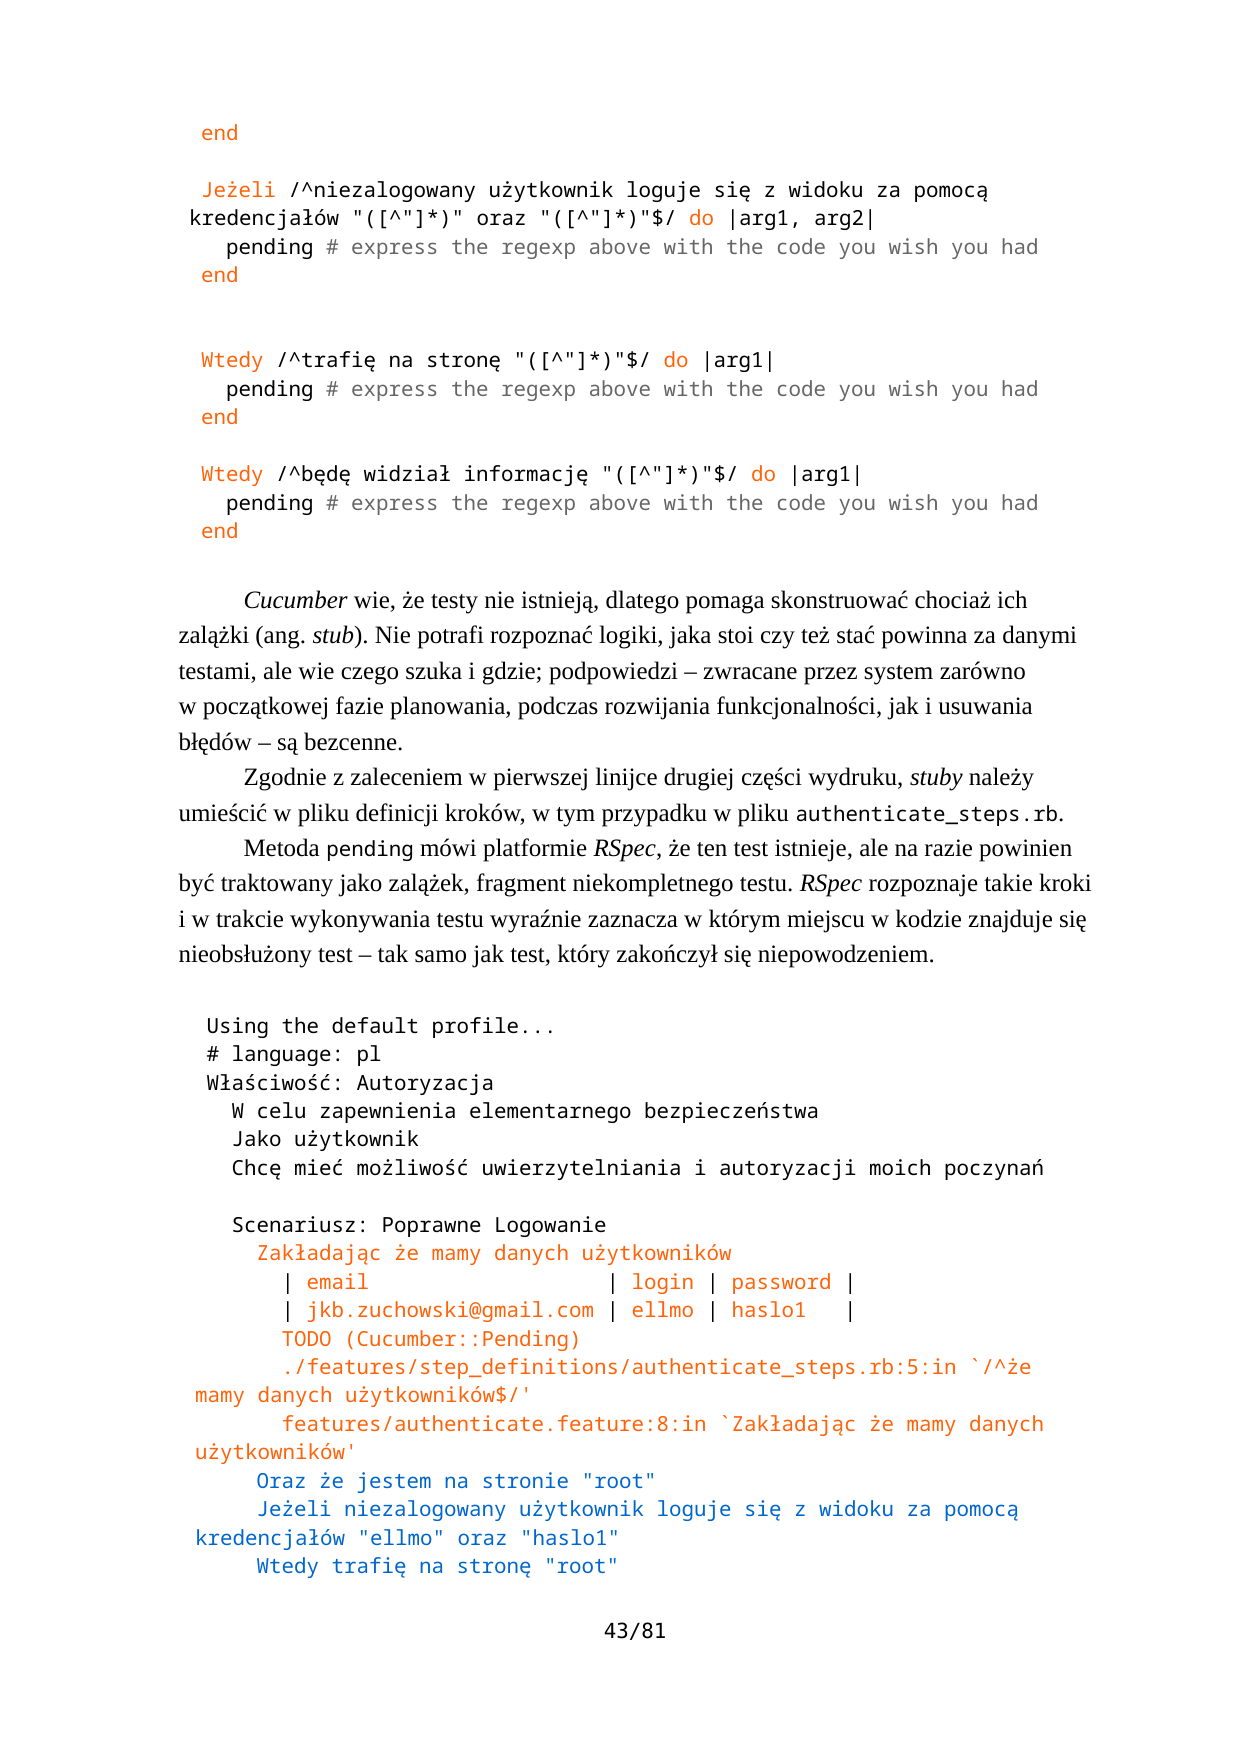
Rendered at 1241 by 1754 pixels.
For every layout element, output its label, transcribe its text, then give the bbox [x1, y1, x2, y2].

table_header Using the default profile... # language: pl Właściwość: Autoryzacja W celu zapewnienia elementarnego bezpieczeństwa Jako użytkownik Chcę mieć możliwość uwierzytelniania i autoryzacji moich poczynań Scenariusz: Poprawne Logowanie Zakładając że mamy danych użytkowników | email | login | password | | jkb.zuchowski@gmail.com | ellmo | haslo1 | TODO (Cucumber::Pending) ./features/step_definitions/authenticate_steps.rb:5:in `/^że mamy danych użytkowników$/' features/authenticate.feature:8:in `Zakładając że mamy danych użytkowników' Oraz że jestem na stronie "root" Jeżeli niezalogowany użytkownik loguje się z widoku za pomocą kredencjałów "ellmo" oraz "haslo1" Wtedy trafię na stronę "root" [177, 1005, 1093, 1585]
text Metoda pending mówi platformie RSpec, że ten test istnieje, ale na razie powinien być traktowany jako zalążek, fragment niekompletnego testu. RSpec rozpoznaje takie kroki i w trakcie wykonywania testu wyraźnie zaznacza w którym miejscu w kodzie znajduje się nieobsłużony test – tak samo jak test, który zakończył się niepowodzeniem. [178, 828, 1093, 970]
text Zgodnie z zaleceniem w pierwszej linijce drugiej części wydruku, stuby należy umieścić w pliku definicji kroków, w tym przypadku w pliku authenticate_steps.rb. [178, 757, 1093, 828]
text Cucumber wie, że testy nie istnieją, dlatego pomaga skonstruować chociaż ich zalążki (ang. stub). Nie potrafi rozpoznać logiki, jaka stoi czy też stać powinna za danymi testami, ale wie czego szuka i gdzie; podpowiedzi – zwracane przez system zarówno w początkowej fazie planowania, podczas rozwijania funkcjonalności, jak i usuwania błędów – są bezcenne. [178, 580, 1093, 757]
table_header end Jeżeli /^niezalogowany użytkownik loguje się z widoku za pomocą kredencjałów "([^"]*)" oraz "([^"]*)"$/ do |arg1, arg2| pending # express the regexp above with the code you wish you had end Wtedy /^trafię na stronę "([^"]*)"$/ do |arg1| pending # express the regexp above with the code you wish you had end Wtedy /^będę widział informację "([^"]*)"$/ do |arg1| pending # express the regexp above with the code you wish you had end [177, 118, 1093, 545]
